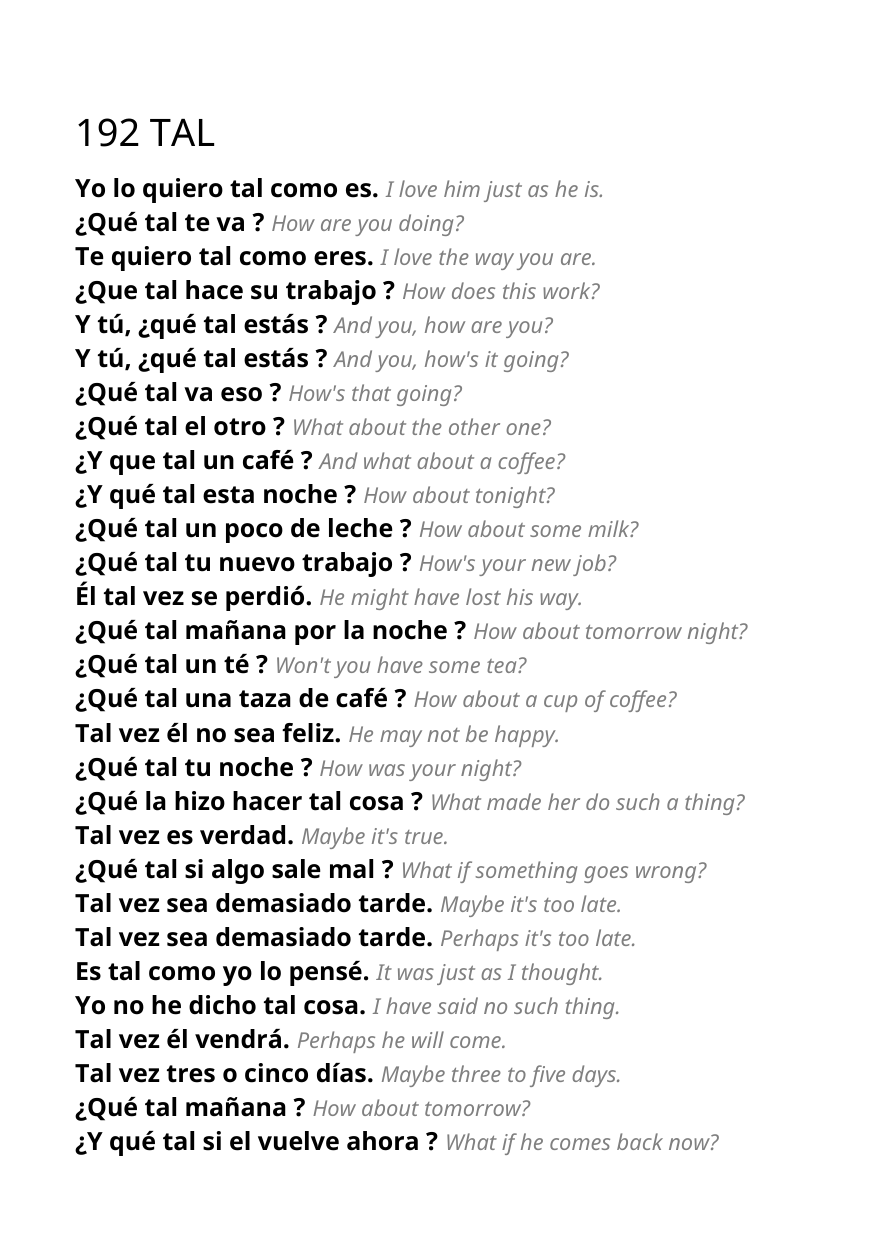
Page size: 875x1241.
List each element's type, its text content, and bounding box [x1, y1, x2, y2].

text ¿Qué tal tu nuevo trabajo ? How's your new job? [75, 545, 799, 579]
subtitle 192 TAL [75, 106, 799, 158]
text Tal vez él vendrá. Perhaps he will come. [75, 1022, 799, 1056]
text ¿Qué tal va eso ? How's that going? [75, 374, 799, 409]
text Tal vez sea demasiado tarde. Maybe it's too late. [75, 886, 799, 919]
text ¿Qué tal un poco de leche ? How about some milk? [75, 511, 799, 545]
text ¿Qué la hizo hacer tal cosa ? What made her do such a thing? [75, 783, 799, 817]
text ¿Qué tal mañana por la noche ? How about tomorrow night? [75, 613, 799, 647]
text Tal vez él no sea feliz. He may not be happy. [75, 715, 799, 749]
text ¿Y qué tal esta noche ? How about tonight? [75, 477, 799, 511]
text Yo lo quiero tal como es. I love him just as he is. [75, 170, 799, 204]
text ¿Y que tal un café ? And what about a coffee? [75, 443, 799, 477]
text Tal vez sea demasiado tarde. Perhaps it's too late. [75, 919, 799, 954]
text Tal vez es verdad. Maybe it's true. [75, 817, 799, 851]
text Él tal vez se perdió. He might have lost his way. [75, 579, 799, 613]
text ¿Qué tal un té ? Won't you have some tea? [75, 647, 799, 681]
text ¿Qué tal una taza de café ? How about a cup of coffee? [75, 681, 799, 715]
text ¿Qué tal tu noche ? How was your night? [75, 749, 799, 783]
text ¿Que tal hace su trabajo ? How does this work? [75, 272, 799, 306]
text Y tú, ¿qué tal estás ? And you, how's it going? [75, 341, 799, 374]
text Y tú, ¿qué tal estás ? And you, how are you? [75, 306, 799, 341]
text Yo no he dicho tal cosa. I have said no such thing. [75, 988, 799, 1022]
text Tal vez tres o cinco días. Maybe three to five days. [75, 1056, 799, 1090]
text Te quiero tal como eres. I love the way you are. [75, 238, 799, 272]
text ¿Qué tal te va ? How are you doing? [75, 204, 799, 238]
text Es tal como yo lo pensé. It was just as I thought. [75, 954, 799, 988]
text ¿Qué tal mañana ? How about tomorrow? [75, 1090, 799, 1124]
text ¿Qué tal el otro ? What about the other one? [75, 409, 799, 443]
text ¿Qué tal si algo sale mal ? What if something goes wrong? [75, 851, 799, 886]
text ¿Y qué tal si el vuelve ahora ? What if he comes back now? [75, 1124, 799, 1158]
